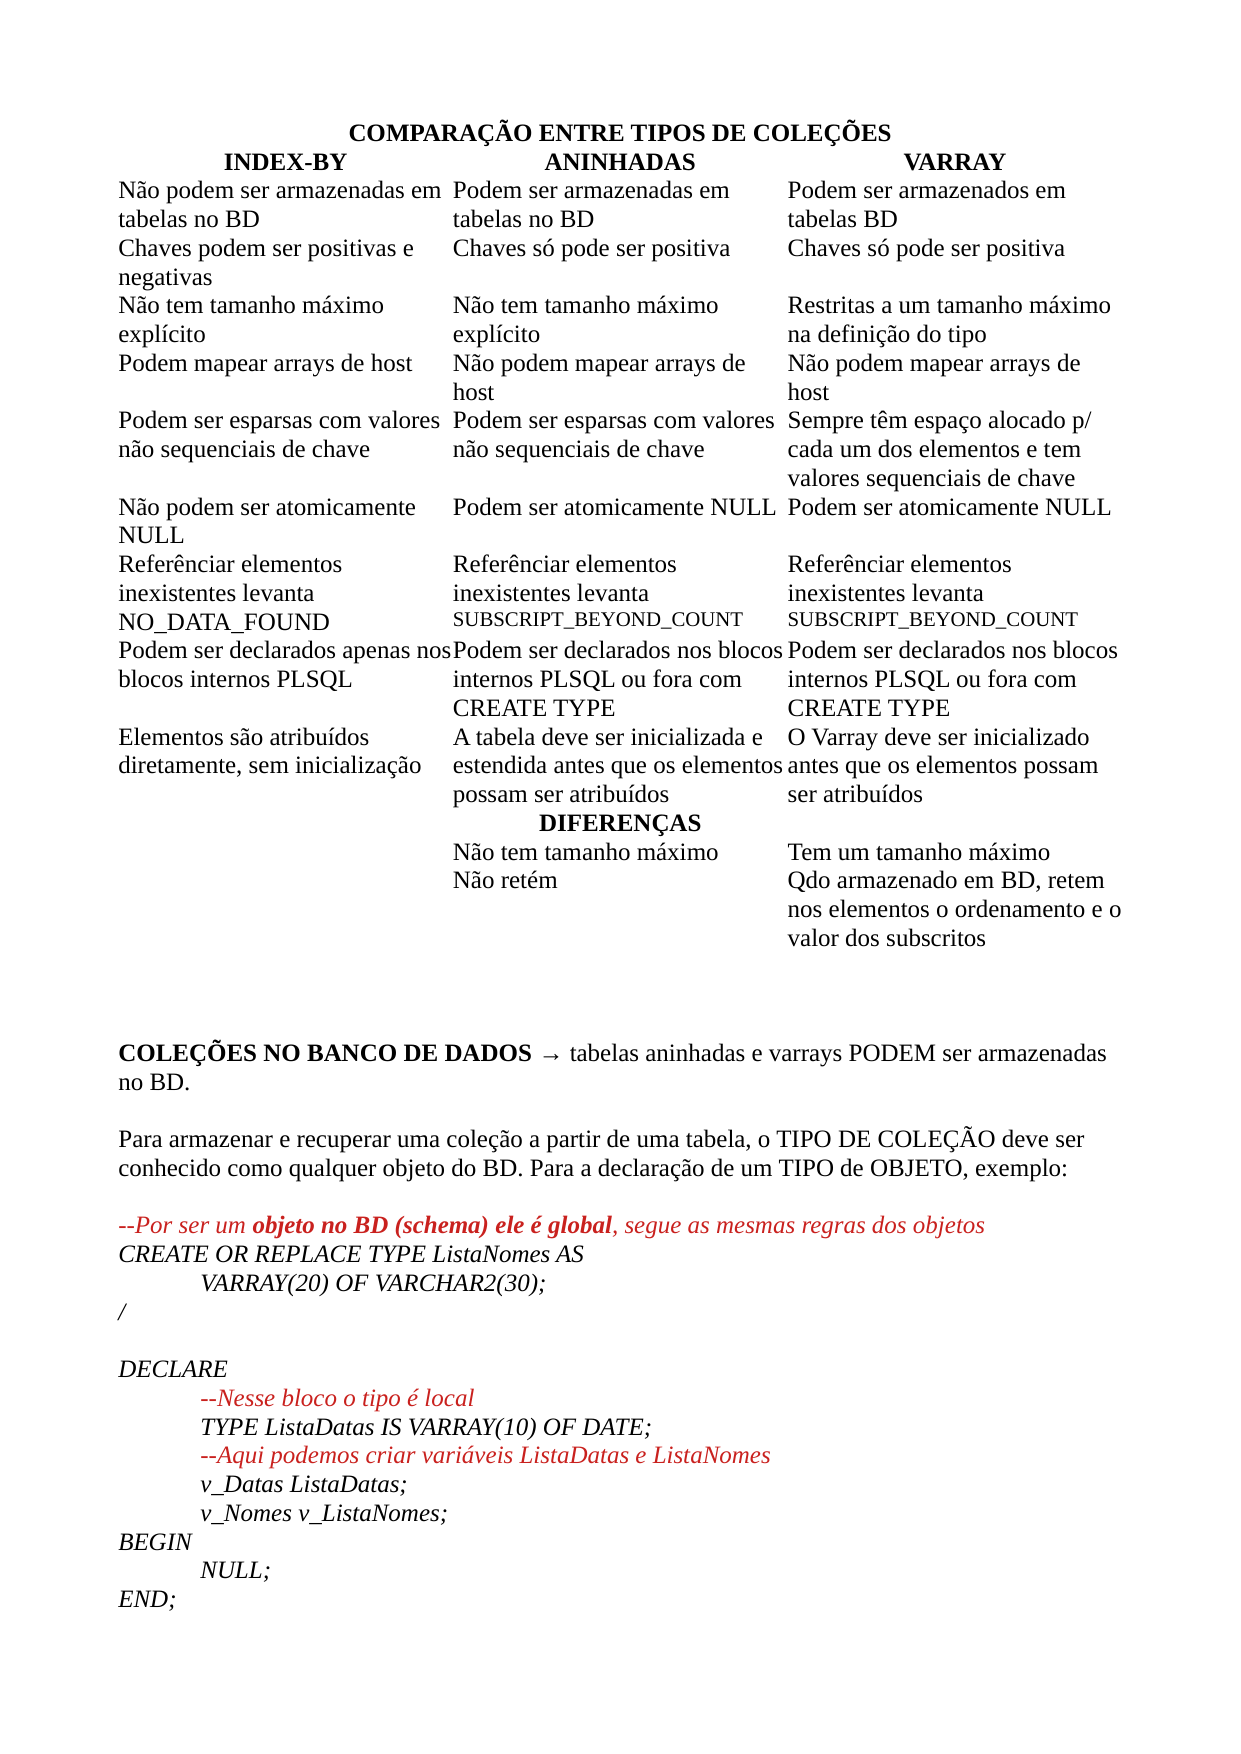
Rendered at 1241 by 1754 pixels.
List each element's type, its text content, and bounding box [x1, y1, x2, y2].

table_cell Não retém [453, 866, 787, 952]
table_cell Elementos são atribuídos diretamente, sem inicialização [118, 722, 453, 808]
text NULL; [118, 1556, 1122, 1584]
text --Por ser um objeto no BD (schema) ele é global, segue as mesmas regras dos objetos [118, 1211, 1122, 1239]
table_cell Podem ser armazenados em tabelas BD [788, 176, 1122, 233]
table_cell Restritas a um tamanho máximo na definição do tipo [788, 291, 1122, 348]
table_cell Não podem mapear arrays de host [453, 348, 787, 406]
table_cell Podem ser atomicamente NULL [788, 492, 1122, 549]
table_cell [118, 866, 453, 952]
table_cell Não tem tamanho máximo [453, 837, 787, 866]
table_cell Podem ser declarados nos blocos internos PLSQL ou fora com CREATE TYPE [788, 636, 1122, 722]
text COLEÇÕES NO BANCO DE DADOS → tabelas aninhadas e varrays PODEM ser armazenadas no BD. [118, 1038, 1122, 1096]
text END; [118, 1584, 1122, 1613]
text --Aqui podemos criar variáveis ListaDatas e ListaNomes [118, 1441, 1122, 1469]
text / [118, 1297, 1122, 1326]
table_cell A tabela deve ser inicializada e estendida antes que os elementos possam ser atribuídos [453, 722, 787, 808]
text COMPARAÇÃO ENTRE TIPOS DE COLEÇÕES [118, 118, 1122, 147]
table_cell Qdo armazenado em BD, retem nos elementos o ordenamento e o valor dos subscritos [788, 866, 1122, 952]
text v_Datas ListaDatas; [118, 1469, 1122, 1498]
table_cell Chaves podem ser positivas e negativas [118, 233, 453, 291]
table_cell Referênciar elementos inexistentes levanta SUBSCRIPT_BEYOND_COUNT [788, 549, 1122, 636]
table_cell Não podem ser atomicamente NULL [118, 492, 453, 549]
table_cell Chaves só pode ser positiva [788, 233, 1122, 291]
table_cell Podem ser declarados nos blocos internos PLSQL ou fora com CREATE TYPE [453, 636, 787, 722]
table_cell Não podem mapear arrays de host [788, 348, 1122, 406]
table_cell Tem um tamanho máximo [788, 837, 1122, 866]
text v_Nomes v_ListaNomes; [118, 1498, 1122, 1527]
table_cell Não podem ser armazenadas em tabelas no BD [118, 176, 453, 233]
text VARRAY(20) OF VARCHAR2(30); [118, 1268, 1122, 1297]
text BEGIN [118, 1527, 1122, 1556]
table_cell Podem ser atomicamente NULL [453, 492, 787, 549]
table_cell Sempre têm espaço alocado p/ cada um dos elementos e tem valores sequenciais de chave [788, 406, 1122, 492]
table_header VARRAY [788, 147, 1122, 176]
table_header ANINHADAS [453, 147, 787, 176]
table_cell Referênciar elementos inexistentes levanta SUBSCRIPT_BEYOND_COUNT [453, 549, 787, 636]
table_cell Chaves só pode ser positiva [453, 233, 787, 291]
text CREATE OR REPLACE TYPE ListaNomes AS [118, 1239, 1122, 1268]
text TYPE ListaDatas IS VARRAY(10) OF DATE; [118, 1412, 1122, 1441]
table_cell [118, 837, 453, 866]
text --Nesse bloco o tipo é local [118, 1383, 1122, 1412]
table_cell Podem ser esparsas com valores não sequenciais de chave [118, 406, 453, 492]
table_cell Podem ser esparsas com valores não sequenciais de chave [453, 406, 787, 492]
table_cell Podem mapear arrays de host [118, 348, 453, 406]
table_cell O Varray deve ser inicializado antes que os elementos possam ser atribuídos [788, 722, 1122, 808]
table_cell Não tem tamanho máximo explícito [453, 291, 787, 348]
text Para armazenar e recuperar uma coleção a partir de uma tabela, o TIPO DE COLEÇÃO deve ser conhecido como qualquer objeto do BD. Para a declaração de um TIPO de OBJETO, exemplo: [118, 1124, 1122, 1182]
table_cell Referênciar elementos inexistentes levanta NO_DATA_FOUND [118, 549, 453, 636]
table_cell Podem ser declarados apenas nos blocos internos PLSQL [118, 636, 453, 722]
table_header INDEX-BY [118, 147, 453, 176]
table_cell Não tem tamanho máximo explícito [118, 291, 453, 348]
table_cell DIFERENÇAS [118, 808, 1122, 837]
text DECLARE [118, 1354, 1122, 1383]
table_cell Podem ser armazenadas em tabelas no BD [453, 176, 787, 233]
